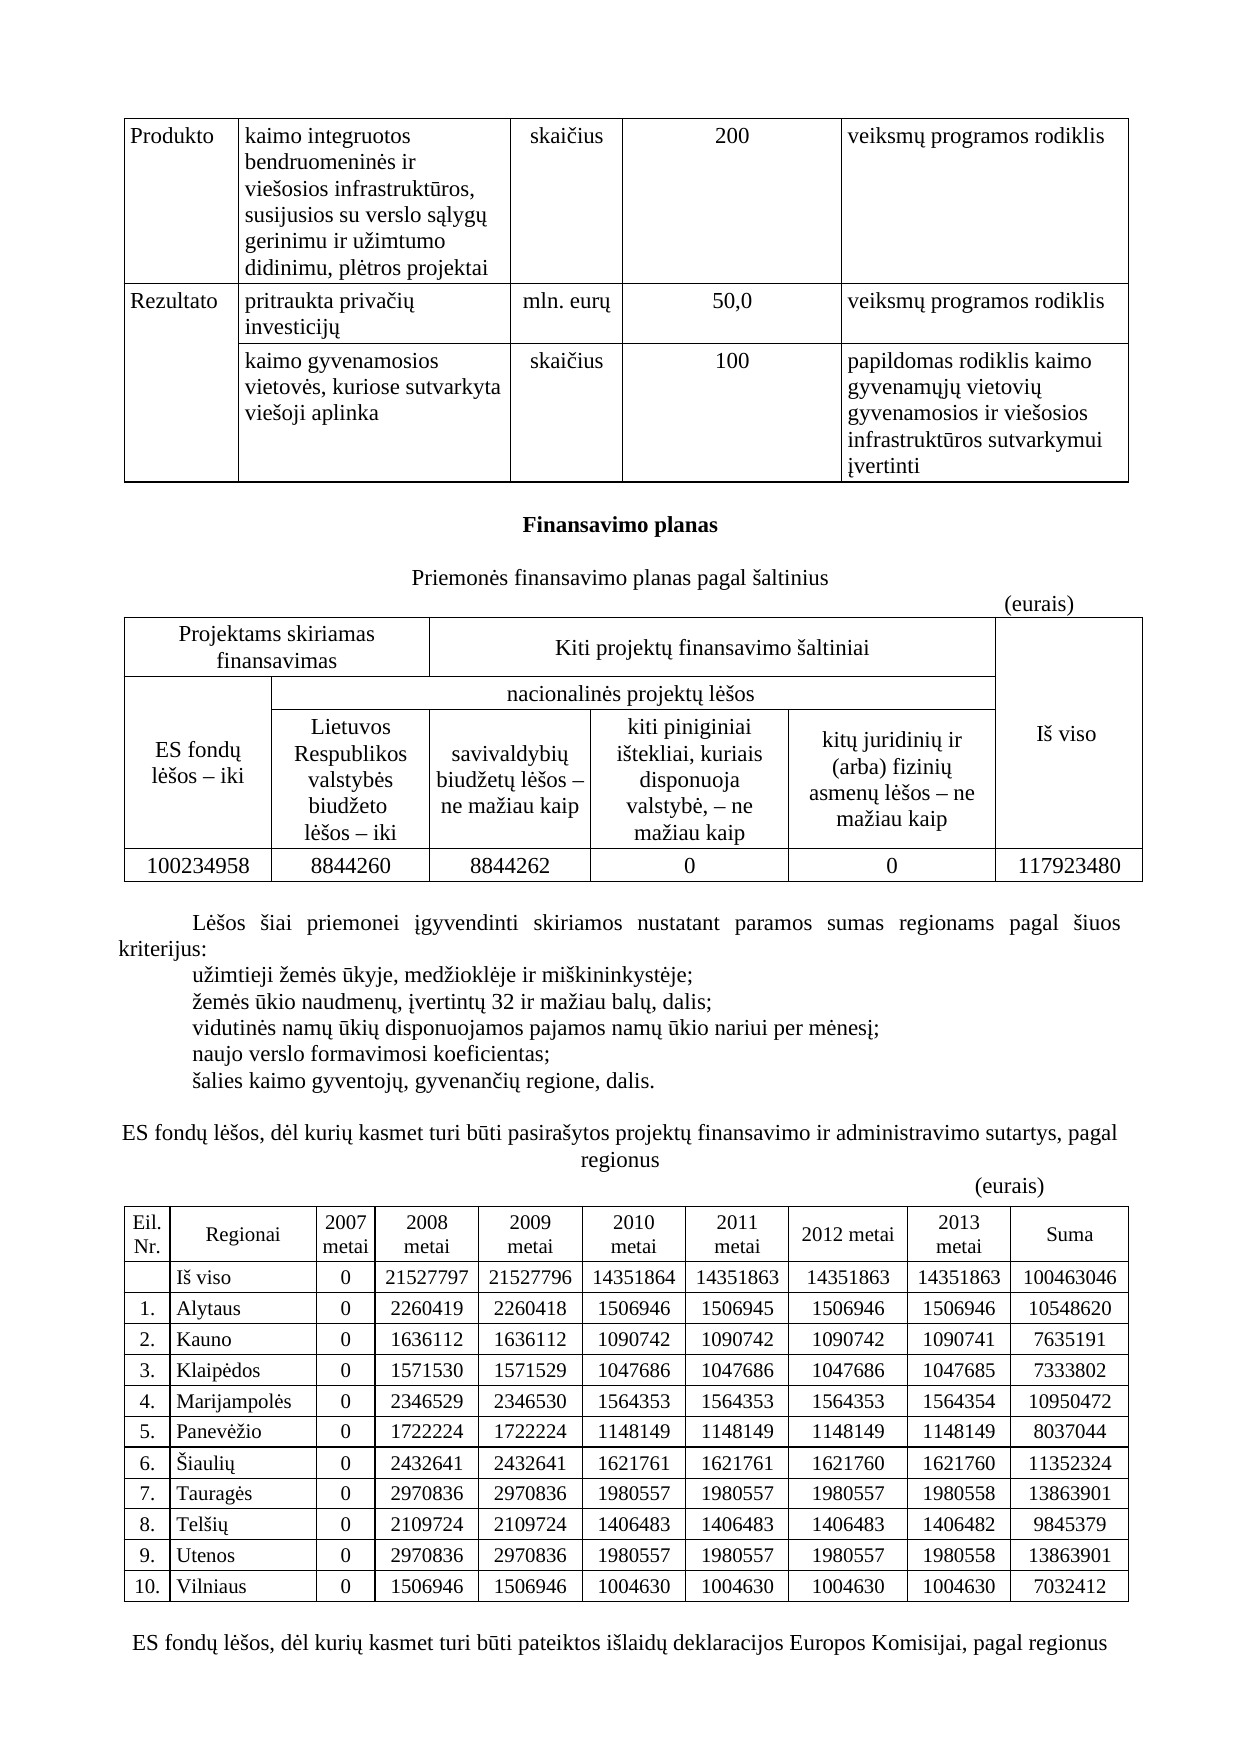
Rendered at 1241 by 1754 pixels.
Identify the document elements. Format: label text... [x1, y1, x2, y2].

table_cell 8. [125, 1509, 169, 1539]
table_cell Šiaulių [171, 1448, 316, 1477]
table_cell 100 [623, 344, 841, 481]
table_cell 1406483 [583, 1509, 685, 1539]
table_cell Telšių [171, 1509, 316, 1539]
table_cell 14351863 [789, 1262, 907, 1292]
table_cell 0 [317, 1479, 374, 1508]
table_header 2010 metai [583, 1207, 685, 1261]
table_cell 1047685 [908, 1355, 1010, 1384]
table_cell 2260419 [376, 1293, 478, 1323]
table_cell veiksmų programos rodiklis [842, 284, 1128, 343]
table_cell 0 [317, 1417, 374, 1446]
table_cell 1506946 [789, 1293, 907, 1323]
table_cell 1090742 [789, 1324, 907, 1354]
table_cell 1406483 [789, 1509, 907, 1539]
table_cell Kauno [171, 1324, 316, 1354]
table_cell 11352324 [1011, 1448, 1128, 1477]
table_cell 1980558 [908, 1540, 1010, 1570]
table_cell skaičius [511, 344, 622, 481]
table_cell 1090741 [908, 1324, 1010, 1354]
table_header Eil. Nr. [125, 1207, 169, 1261]
table_cell 1090742 [686, 1324, 788, 1354]
table_cell 1980557 [686, 1479, 788, 1508]
table_cell 10950472 [1011, 1386, 1128, 1416]
table_cell 1621761 [583, 1448, 685, 1477]
table_cell 14351863 [908, 1262, 1010, 1292]
table_cell kitų juridinių ir (arba) fizinių asmenų lėšos – ne mažiau kaip [789, 710, 995, 848]
table_cell papildomas rodiklis kaimo gyvenamųjų vietovių gyvenamosios ir viešosios infrastruktūros sutvarkymui įvertinti [842, 344, 1128, 481]
table_cell 2346530 [479, 1386, 582, 1416]
table_cell 7032412 [1011, 1571, 1128, 1601]
table_cell 7333802 [1011, 1355, 1128, 1384]
table_cell 0 [317, 1509, 374, 1539]
table_cell 2970836 [376, 1479, 478, 1508]
table_cell Utenos [171, 1540, 316, 1570]
table_header 2008 metai [376, 1207, 478, 1261]
table_cell Lietuvos Respublikos valstybės biudžeto lėšos – iki [272, 710, 429, 848]
text (eurais) [118, 590, 1122, 617]
text Finansavimo planas [118, 511, 1122, 537]
table_cell 1980557 [789, 1540, 907, 1570]
table_cell 6. [125, 1448, 169, 1477]
table_cell 2432641 [479, 1448, 582, 1477]
table_cell 1047686 [583, 1355, 685, 1384]
table_cell 21527797 [376, 1262, 478, 1292]
table_cell 2109724 [376, 1509, 478, 1539]
table_cell 4. [125, 1386, 169, 1416]
table_cell 1564353 [789, 1386, 907, 1416]
table_cell 7635191 [1011, 1324, 1128, 1354]
table_cell 1406482 [908, 1509, 1010, 1539]
table_cell 1148149 [583, 1417, 685, 1446]
table_cell 1004630 [583, 1571, 685, 1601]
text žemės ūkio naudmenų, įvertintų 32 ir mažiau balų, dalis; [118, 988, 1122, 1014]
text ES fondų lėšos, dėl kurių kasmet turi būti pasirašytos projektų finansavimo ir administravimo sutartys, pagal regionus [118, 1119, 1122, 1172]
table_cell 2346529 [376, 1386, 478, 1416]
table_cell 0 [317, 1571, 374, 1601]
table_cell 1506946 [908, 1293, 1010, 1323]
table_cell skaičius [511, 119, 622, 283]
table_header 2012 metai [789, 1207, 907, 1261]
table_cell Klaipėdos [171, 1355, 316, 1384]
table_cell 8844260 [272, 849, 429, 881]
table_cell 1090742 [583, 1324, 685, 1354]
table_cell mln. eurų [511, 284, 622, 343]
table_cell 1722224 [376, 1417, 478, 1446]
table_cell 14351864 [583, 1262, 685, 1292]
table_cell 1621760 [789, 1448, 907, 1477]
table_cell 1621761 [686, 1448, 788, 1477]
table_cell 0 [317, 1324, 374, 1354]
table_cell 1047686 [789, 1355, 907, 1384]
table_cell 2. [125, 1324, 169, 1354]
table_cell ES fondų lėšos – iki [125, 677, 271, 848]
table_cell Panevėžio [171, 1417, 316, 1446]
table_cell 2970836 [479, 1479, 582, 1508]
text Lėšos šiai priemonei įgyvendinti skiriamos nustatant paramos sumas regionams pagal šiuos kriterijus: [118, 909, 1122, 961]
table_cell 8844262 [430, 849, 590, 881]
table_cell Alytaus [171, 1293, 316, 1323]
table_cell 1406483 [686, 1509, 788, 1539]
table_cell 1722224 [479, 1417, 582, 1446]
table_cell 1004630 [908, 1571, 1010, 1601]
table_cell pritraukta privačių investicijų [239, 284, 510, 343]
table_cell 1047686 [686, 1355, 788, 1384]
table_header 2013 metai [908, 1207, 1010, 1261]
table_header 2011 metai [686, 1207, 788, 1261]
text Priemonės finansavimo planas pagal šaltinius [118, 564, 1122, 590]
table_cell 5. [125, 1417, 169, 1446]
table_cell 0 [789, 849, 995, 881]
table_cell 1980558 [908, 1479, 1010, 1508]
table_cell 1980557 [686, 1540, 788, 1570]
text naujo verslo formavimosi koeficientas; [118, 1040, 1122, 1067]
table_cell 1636112 [479, 1324, 582, 1354]
table_cell 10. [125, 1571, 169, 1601]
table_header Projektams skiriamas finansavimas [125, 618, 429, 676]
table_cell 2260418 [479, 1293, 582, 1323]
table_cell [125, 1262, 169, 1292]
table_cell kaimo gyvenamosios vietovės, kuriose sutvarkyta viešoji aplinka [239, 344, 510, 481]
table_cell 1004630 [789, 1571, 907, 1601]
table_cell 1148149 [789, 1417, 907, 1446]
table_cell Rezultato [125, 284, 238, 481]
text (eurais) [118, 1172, 1122, 1198]
table_cell 1004630 [686, 1571, 788, 1601]
table_cell 3. [125, 1355, 169, 1384]
table_cell savivaldybių biudžetų lėšos – ne mažiau kaip [430, 710, 590, 848]
table_cell 7. [125, 1479, 169, 1508]
table_cell 1506946 [376, 1571, 478, 1601]
table_cell 0 [317, 1293, 374, 1323]
table_cell 0 [317, 1386, 374, 1416]
table_cell 0 [317, 1448, 374, 1477]
table_cell 8037044 [1011, 1417, 1128, 1446]
table_cell Vilniaus [171, 1571, 316, 1601]
table_cell 100234958 [125, 849, 271, 881]
table_cell kaimo integruotos bendruomeninės ir viešosios infrastruktūros, susijusios su verslo sąlygų gerinimu ir užimtumo didinimu, plėtros projektai [239, 119, 510, 283]
table_cell 0 [317, 1355, 374, 1384]
table_cell 0 [591, 849, 788, 881]
table_cell Marijampolės [171, 1386, 316, 1416]
table_cell 1980557 [583, 1540, 685, 1570]
table_cell 117923480 [996, 849, 1142, 881]
table_cell 1980557 [583, 1479, 685, 1508]
table_cell 2970836 [479, 1540, 582, 1570]
table_cell 1148149 [908, 1417, 1010, 1446]
table_cell 1564354 [908, 1386, 1010, 1416]
table_cell 1506945 [686, 1293, 788, 1323]
text vidutinės namų ūkių disponuojamos pajamos namų ūkio nariui per mėnesį; [118, 1014, 1122, 1040]
table_header Suma [1011, 1207, 1128, 1261]
table_cell 1621760 [908, 1448, 1010, 1477]
table_cell 13863901 [1011, 1479, 1128, 1508]
table_cell kiti piniginiai ištekliai, kuriais disponuoja valstybė, – ne mažiau kaip [591, 710, 788, 848]
table_cell 1506946 [583, 1293, 685, 1323]
table_cell 1571530 [376, 1355, 478, 1384]
table_header Kiti projektų finansavimo šaltiniai [430, 618, 995, 676]
table_header Iš viso [996, 618, 1142, 848]
table_cell 1571529 [479, 1355, 582, 1384]
text šalies kaimo gyventojų, gyvenančių regione, dalis. [118, 1067, 1122, 1093]
table_cell Iš viso [171, 1262, 316, 1292]
table_cell 1. [125, 1293, 169, 1323]
table_cell 9845379 [1011, 1509, 1128, 1539]
table_cell 14351863 [686, 1262, 788, 1292]
table_cell 50,0 [623, 284, 841, 343]
table_cell 13863901 [1011, 1540, 1128, 1570]
text ES fondų lėšos, dėl kurių kasmet turi būti pateiktos išlaidų deklaracijos Europos Komisijai, pagal regionus [118, 1628, 1122, 1655]
table_cell 0 [317, 1540, 374, 1570]
table_cell Tauragės [171, 1479, 316, 1508]
table_cell 1148149 [686, 1417, 788, 1446]
table_cell nacionalinės projektų lėšos [272, 677, 995, 709]
table_cell 1636112 [376, 1324, 478, 1354]
table_cell 1564353 [583, 1386, 685, 1416]
table_cell Produkto [125, 119, 238, 283]
table_cell 2970836 [376, 1540, 478, 1570]
table_header 2007 metai [317, 1207, 374, 1261]
table_cell 1980557 [789, 1479, 907, 1508]
table_cell 100463046 [1011, 1262, 1128, 1292]
table_cell veiksmų programos rodiklis [842, 119, 1128, 283]
table_cell 2432641 [376, 1448, 478, 1477]
table_header Regionai [171, 1207, 316, 1261]
table_header 2009 metai [479, 1207, 582, 1261]
table_cell 200 [623, 119, 841, 283]
table_cell 1506946 [479, 1571, 582, 1601]
table_cell 21527796 [479, 1262, 582, 1292]
text užimtieji žemės ūkyje, medžioklėje ir miškininkystėje; [118, 961, 1122, 988]
table_cell 1564353 [686, 1386, 788, 1416]
table_cell 10548620 [1011, 1293, 1128, 1323]
table_cell 2109724 [479, 1509, 582, 1539]
table_cell 0 [317, 1262, 374, 1292]
table_cell 9. [125, 1540, 169, 1570]
